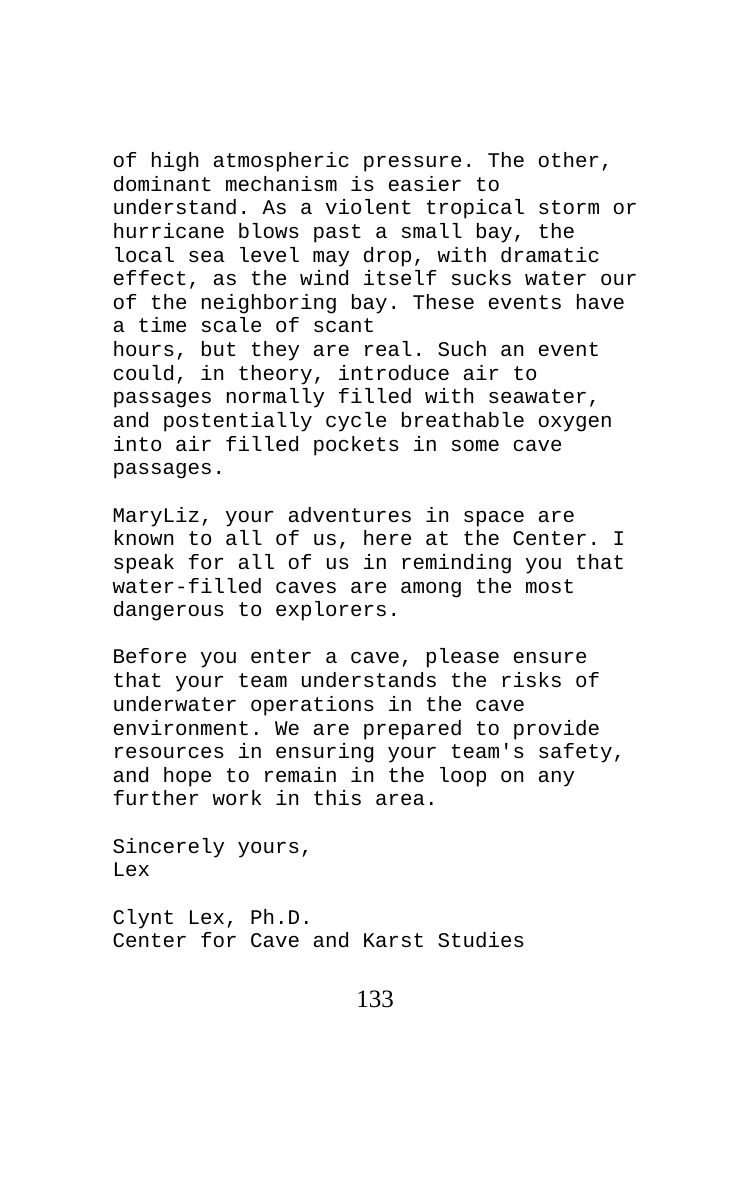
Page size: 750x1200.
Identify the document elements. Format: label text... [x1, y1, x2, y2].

text Clynt Lex, Ph.D. [112, 907, 637, 930]
text Before you enter a cave, please ensure that your team understands the risks of underwater operations in the cave environment. We are prepared to provide resources in ensuring your team's safety, and hope to remain in the loop on any further work in this area. [112, 647, 637, 812]
text Center for Cave and Karst Studies [112, 930, 637, 954]
text MaryLiz, your adventures in space are known to all of us, here at the Center. I speak for all of us in reminding you that water-filled caves are among the most dangerous to explorers. [112, 505, 637, 623]
text Sincerely yours, [112, 836, 637, 859]
text of high atmospheric pressure. The other, dominant mechanism is easier to understand. As a violent tropical storm or hurricane blows past a small bay, the local sea level may drop, with dramatic effect, as the wind itself sucks water our of the neighboring bay. These events have a time scale of scant [112, 150, 637, 339]
text Lex [112, 859, 637, 883]
text hours, but they are real. Such an event could, in theory, introduce air to passages normally filled with seawater, and postentially cycle breathable oxygen into air filled pockets in some cave passages. [112, 339, 637, 481]
